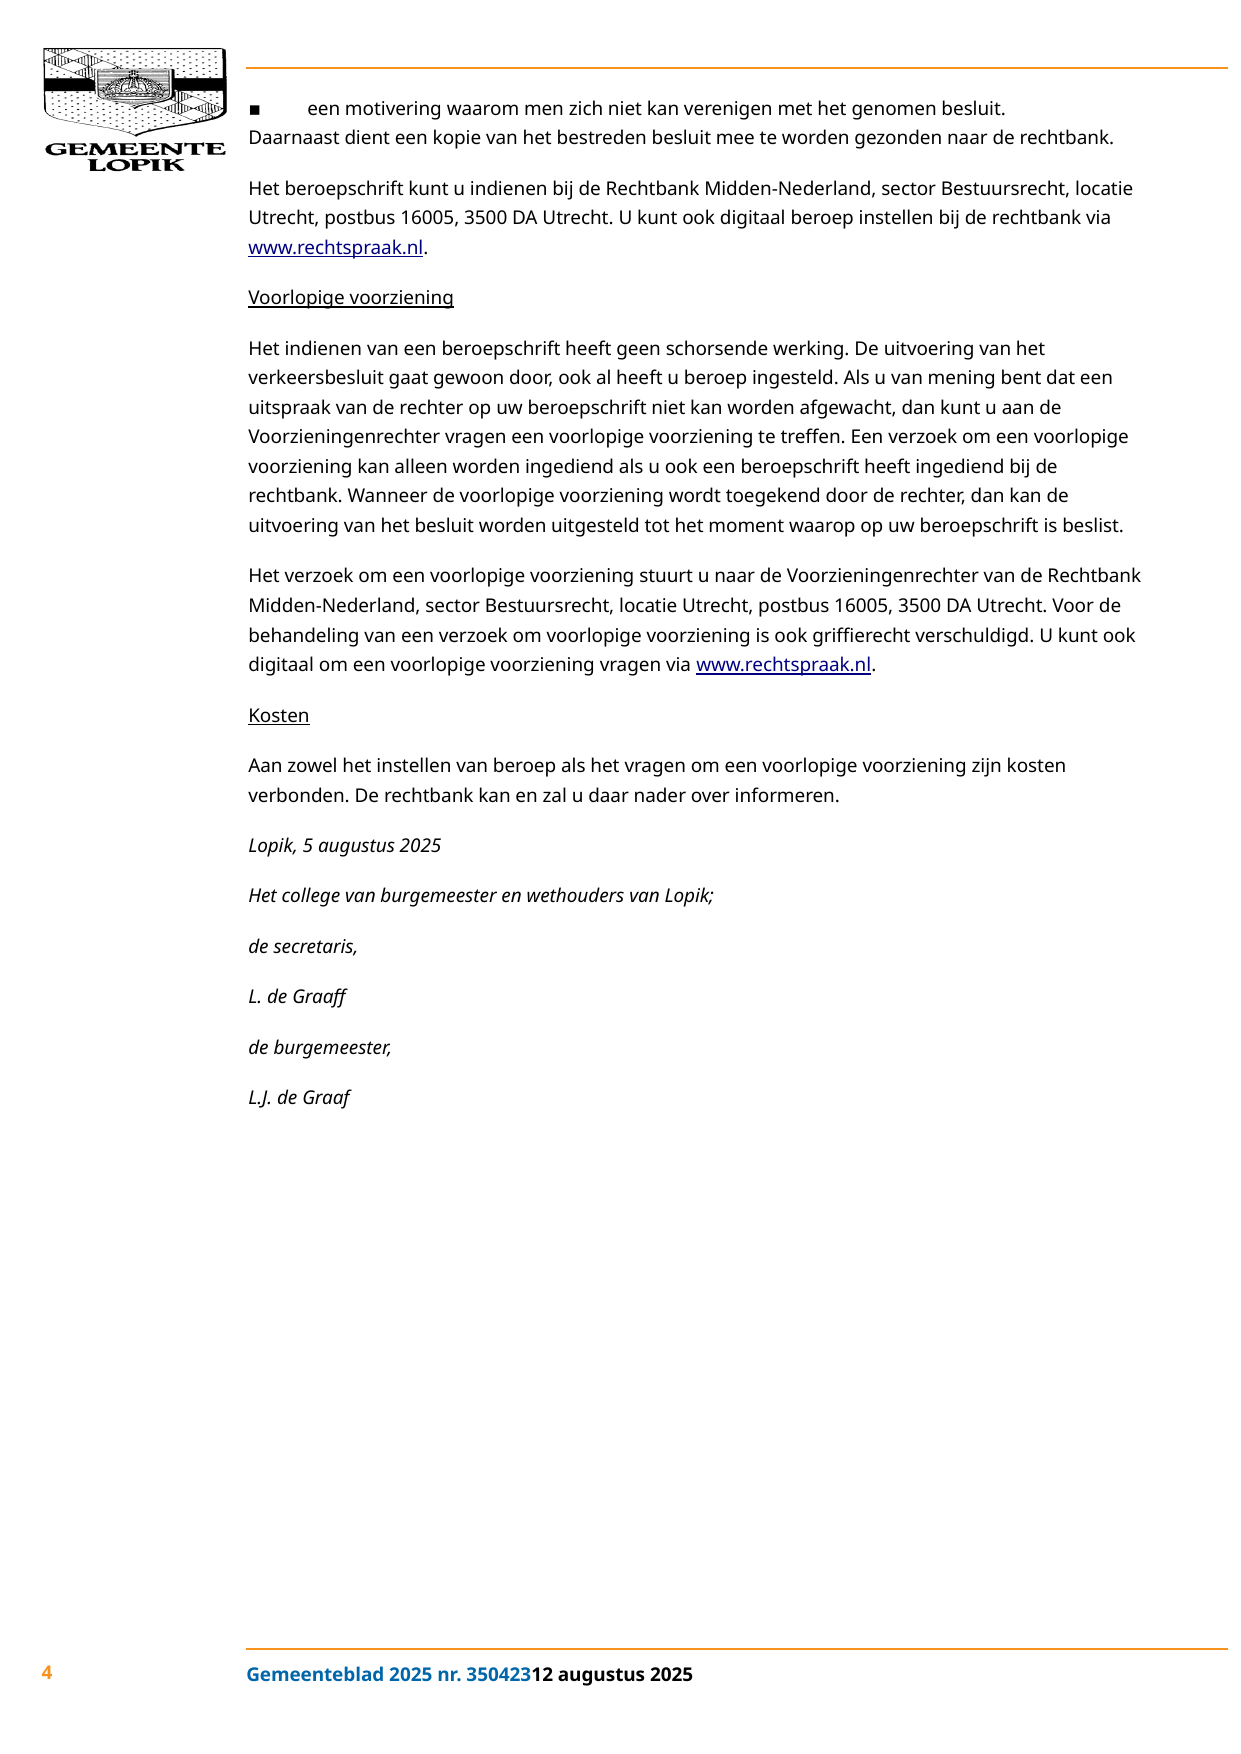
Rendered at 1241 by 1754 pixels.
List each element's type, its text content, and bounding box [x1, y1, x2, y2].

list een motivering waarom men zich niet kan verenigen met het genomen besluit. [248, 95, 1152, 121]
text Daarnaast dient een kopie van het bestreden besluit mee te worden gezonden naar de rechtbank. [248, 124, 1152, 150]
picture [41, 47, 231, 172]
text Het beroepschrift kunt u indienen bij de Rechtbank Midden-Nederland, sector Bestuursrecht, locatie Utrecht, postbus 16005, 3500 DA Utrecht. U kunt ook digitaal beroep instellen bij de rechtbank via www.rechtspraak.nl. [248, 175, 1152, 260]
text Aan zowel het instellen van beroep als het vragen om een voorlopige voorziening zijn kosten verbonden. De rechtbank kan en zal u daar nader over informeren. [248, 752, 1152, 808]
text Het college van burgemeester en wethouders van Lopik; [248, 883, 1152, 908]
text Voorlopige voorziening [248, 284, 1152, 310]
text L. de Graaff [248, 983, 1152, 1009]
text Kosten [248, 702, 1152, 728]
text de burgemeester, [248, 1034, 1152, 1060]
text Het verzoek om een voorlopige voorziening stuurt u naar de Voorzieningenrechter van de Rechtbank Midden-Nederland, sector Bestuursrecht, locatie Utrecht, postbus 16005, 3500 DA Utrecht. Voor de behandeling van een verzoek om voorlopige voorziening is ook griffierecht verschuldigd. U kunt ook digitaal om een voorlopige voorziening vragen via www.rechtspraak.nl. [248, 563, 1152, 677]
text L.J. de Graaf [248, 1084, 1152, 1110]
text de secretaris, [248, 933, 1152, 959]
text Het indienen van een beroepschrift heeft geen schorsende werking. De uitvoering van het verkeersbesluit gaat gewoon door, ook al heeft u beroep ingesteld. Als u van mening bent dat een uitspraak van de rechter op uw beroepschrift niet kan worden afgewacht, dan kunt u aan de Voorzieningenrechter vragen een voorlopige voorziening te treffen. Een verzoek om een voorlopige voorziening kan alleen worden ingediend als u ook een beroepschrift heeft ingediend bij de rechtbank. Wanneer de voorlopige voorziening wordt toegekend door de rechter, dan kan de uitvoering van het besluit worden uitgesteld tot het moment waarop op uw beroepschrift is beslist. [248, 335, 1152, 538]
text Lopik, 5 augustus 2025 [248, 832, 1152, 858]
